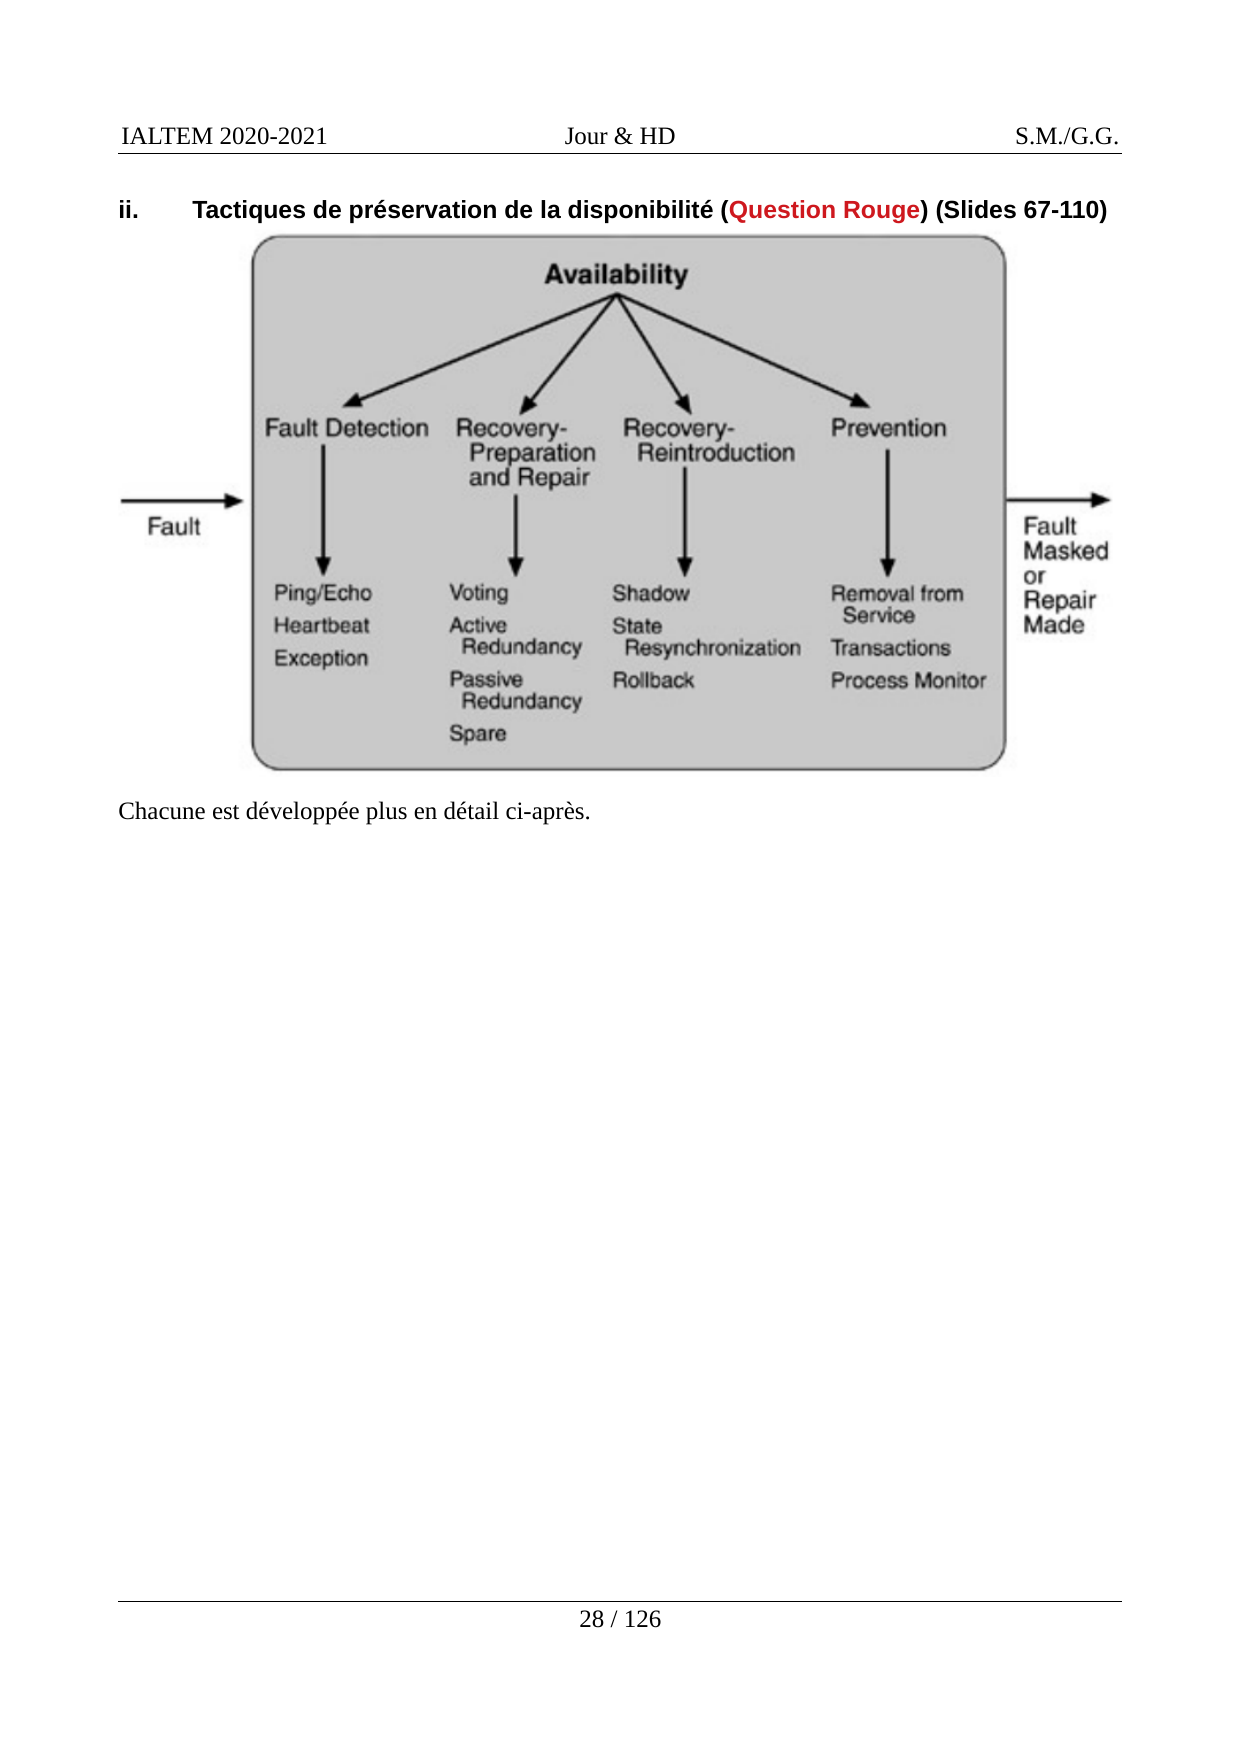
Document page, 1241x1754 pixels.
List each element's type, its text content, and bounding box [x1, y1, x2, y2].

subtitle Tactiques de préservation de la disponibilité (Question Rouge) (Slides 67-110) [118, 195, 1122, 223]
text Chacune est développée plus en détail ci-après. [118, 796, 1122, 824]
picture [118, 229, 1123, 777]
